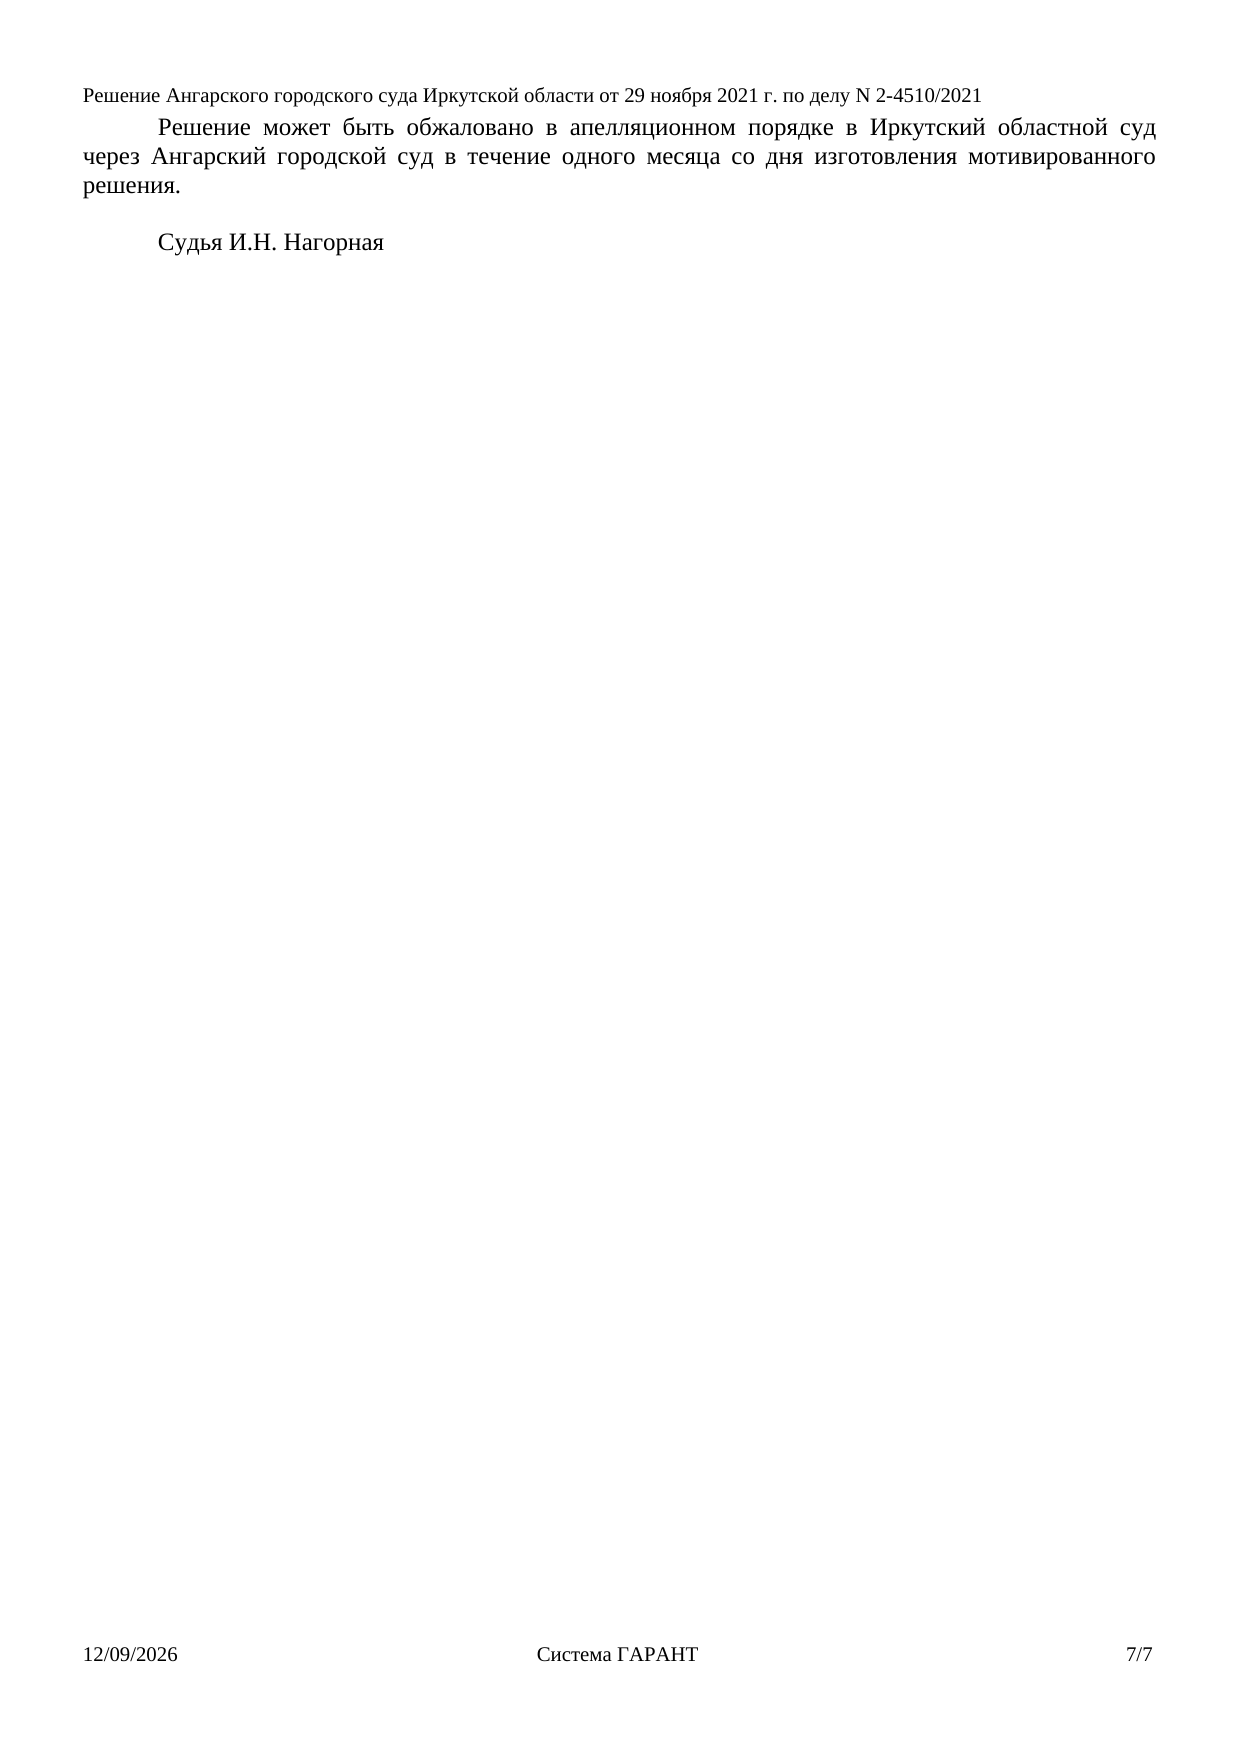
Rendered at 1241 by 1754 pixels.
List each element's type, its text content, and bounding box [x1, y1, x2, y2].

text Судья И.Н. Нагорная [83, 227, 1157, 256]
text Решение может быть обжаловано в апелляционном порядке в Иркутский областной суд через Ангарский городской суд в течение одного месяца со дня изготовления мотивированного решения. [83, 112, 1157, 198]
